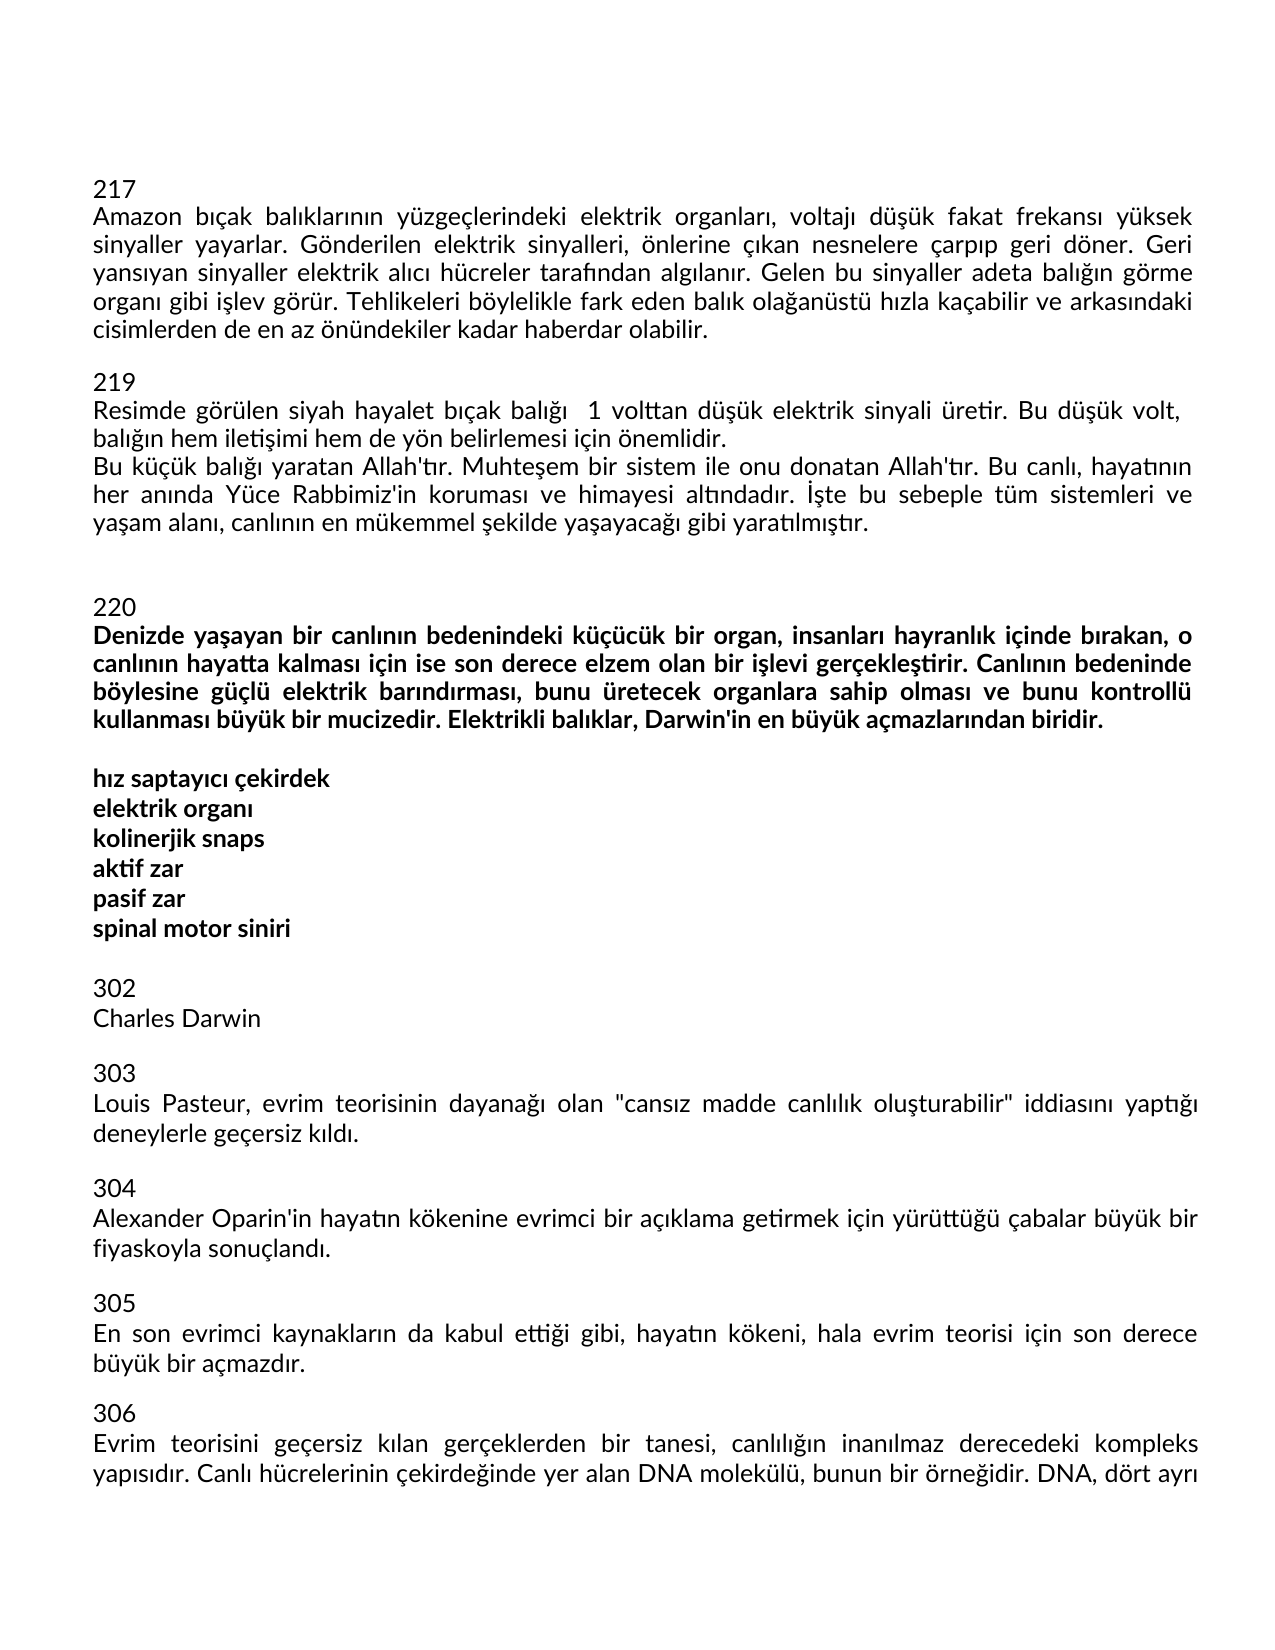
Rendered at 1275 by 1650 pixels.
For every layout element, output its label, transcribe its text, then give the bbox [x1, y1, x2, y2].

text kolinerjik snaps [93, 822, 1200, 852]
text Bu küçük balığı yaratan Allah'tır. Muhteşem bir sistem ile onu donatan Allah'tır. Bu canlı, hayatının her anında Yüce Rabbimiz'in koruması ve himayesi altındadır. İşte bu sebeple tüm sistemleri ve yaşam alanı, canlının en mükemmel şekilde yaşayacağı gibi yaratılmıştır. [93, 453, 1194, 537]
text 306 [93, 1402, 1200, 1427]
text Charles Darwin [93, 1002, 1200, 1032]
text 219 [93, 372, 1200, 397]
text 302 [93, 972, 1200, 1002]
text spinal motor siniri [93, 912, 1200, 942]
text 220 [93, 594, 1182, 622]
text Louis Pasteur, evrim teorisinin dayanağı olan "cansız madde canlılık oluşturabilir" iddiasını yaptığı deneylerle geçersiz kıldı. [93, 1087, 1200, 1147]
text aktif zar [93, 852, 1200, 882]
text hız saptayıcı çekirdek [93, 762, 1200, 792]
text 217 [93, 178, 1200, 203]
text pasif zar [93, 882, 1200, 912]
text 303 [93, 1062, 1200, 1087]
text Denizde yaşayan bir canlının bedenindeki küçücük bir organ, insanları hayranlık içinde bırakan, o canlının hayatta kalması için ise son derece elzem olan bir işlevi gerçekleştirir. Canlının bedeninde böylesine güçlü elektrik barındırması, bunu üretecek organlara sahip olması ve bunu kontrollü kullanması büyük bir mucizedir. Elektrikli balıklar, Darwin'in en büyük açmazlarından biridir. [93, 622, 1194, 734]
text Evrim teorisini geçersiz kılan gerçeklerden bir tanesi, canlılığın inanılmaz derecedeki kompleks yapısıdır. Canlı hücrelerinin çekirdeğinde yer alan DNA molekülü, bunun bir örneğidir. DNA, dört ayrı [93, 1427, 1200, 1487]
text Amazon bıçak balıklarının yüzgeçlerindeki elektrik organları, voltajı düşük fakat frekansı yüksek sinyaller yayarlar. Gönderilen elektrik sinyalleri, önlerine çıkan nesnelere çarpıp geri döner. Geri yansıyan sinyaller elektrik alıcı hücreler tarafından algılanır. Gelen bu sinyaller adeta balığın görme organı gibi işlev görür. Tehlikeleri böylelikle fark eden balık olağanüstü hızla kaçabilir ve arkasındaki cisimlerden de en az önündekiler kadar haberdar olabilir. [93, 203, 1194, 344]
text 305 [93, 1292, 1200, 1317]
text elektrik organı [93, 792, 1200, 822]
text Resimde görülen siyah hayalet bıçak balığı 1 volttan düşük elektrik sinyali üretir. Bu düşük volt, balığın hem iletişimi hem de yön belirlemesi için önemlidir. [93, 397, 1182, 453]
text 304 [93, 1177, 1200, 1202]
text En son evrimci kaynakların da kabul ettiği gibi, hayatın kökeni, hala evrim teorisi için son derece büyük bir açmazdır. [93, 1317, 1200, 1377]
text Alexander Oparin'in hayatın kökenine evrimci bir açıklama getirmek için yürüttüğü çabalar büyük bir fiyaskoyla sonuçlandı. [93, 1202, 1200, 1262]
